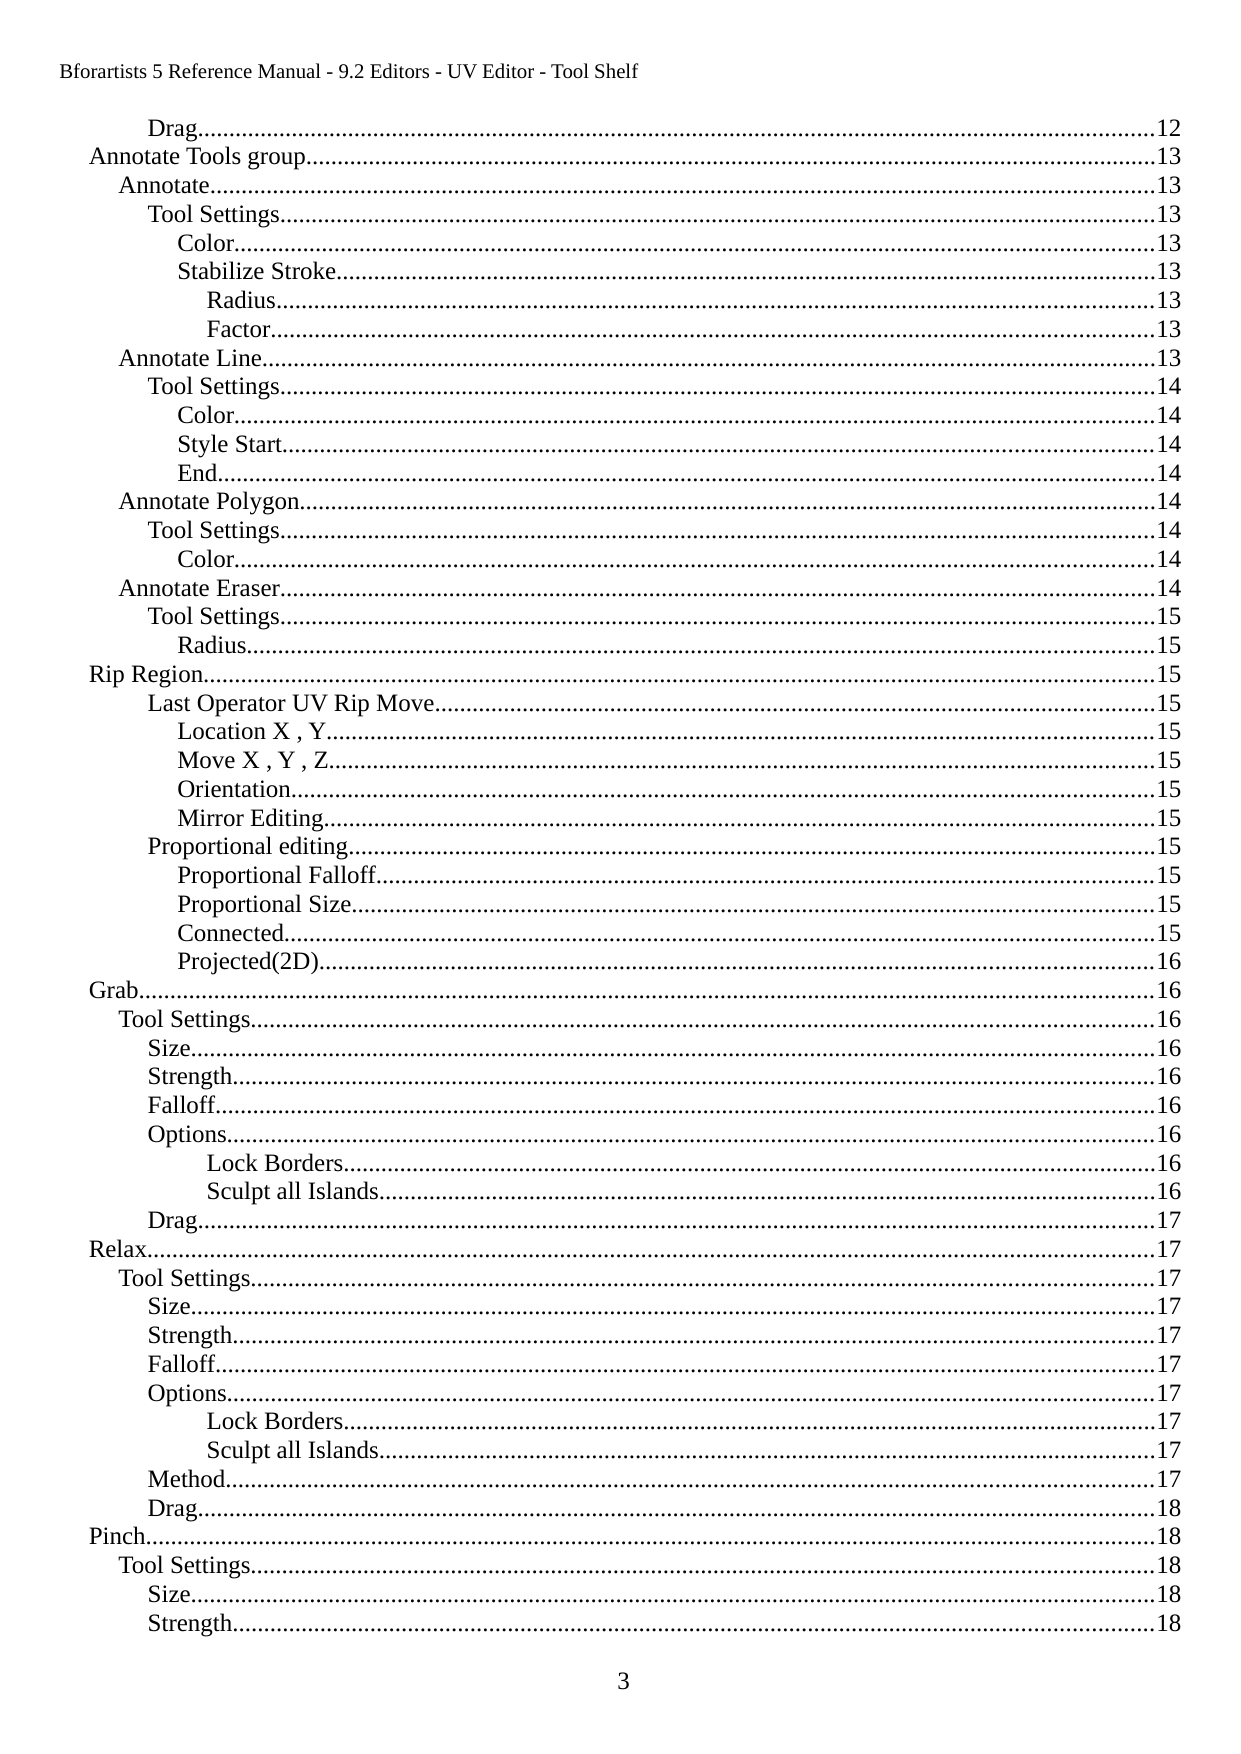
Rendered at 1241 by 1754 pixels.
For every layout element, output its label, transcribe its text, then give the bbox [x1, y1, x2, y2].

text Color 13 [177, 228, 1181, 256]
text Stabilize Stroke 13 [177, 256, 1181, 285]
text Lock Borders 17 [206, 1406, 1181, 1435]
text Relax 17 [88, 1234, 1181, 1263]
text Tool Settings 18 [118, 1550, 1181, 1579]
text Annotate Eraser 14 [118, 573, 1181, 601]
text Falloff 16 [147, 1090, 1181, 1119]
text Radius 13 [206, 285, 1181, 314]
text Style Start 14 [177, 429, 1181, 458]
text Strength 16 [147, 1061, 1181, 1090]
text Tool Settings 14 [147, 515, 1181, 544]
text Mirror Editing 15 [177, 803, 1181, 831]
text Tool Settings 13 [147, 199, 1181, 228]
text Annotate 13 [118, 170, 1181, 199]
text End 14 [177, 458, 1181, 486]
text Strength 17 [147, 1320, 1181, 1349]
text Tool Settings 14 [147, 371, 1181, 400]
text Falloff 17 [147, 1349, 1181, 1378]
text Strength 18 [147, 1608, 1181, 1636]
text Proportional Falloff 15 [177, 860, 1181, 889]
text Tool Settings 16 [118, 1004, 1181, 1033]
text Size 18 [147, 1579, 1181, 1608]
text Grab 16 [88, 975, 1181, 1004]
text Size 16 [147, 1033, 1181, 1061]
text Sculpt all Islands 16 [206, 1176, 1181, 1205]
text Move X , Y , Z 15 [177, 745, 1181, 774]
text Projected(2D) 16 [177, 946, 1181, 975]
text Proportional Size 15 [177, 889, 1181, 918]
text Rip Region 15 [88, 659, 1181, 688]
text Size 17 [147, 1291, 1181, 1320]
text Method 17 [147, 1464, 1181, 1493]
text Tool Settings 15 [147, 601, 1181, 630]
text Orientation 15 [177, 774, 1181, 803]
text Connected 15 [177, 918, 1181, 946]
text Annotate Line 13 [118, 343, 1181, 371]
text Last Operator UV Rip Move 15 [147, 688, 1181, 716]
text Drag 17 [147, 1205, 1181, 1234]
text Tool Settings 17 [118, 1263, 1181, 1291]
text Drag 12 [147, 113, 1181, 141]
text Radius 15 [177, 630, 1181, 659]
text Color 14 [177, 544, 1181, 573]
text Color 14 [177, 400, 1181, 429]
text Annotate Polygon 14 [118, 486, 1181, 515]
text Lock Borders 16 [206, 1148, 1181, 1176]
text Pinch 18 [88, 1521, 1181, 1550]
text Options 16 [147, 1119, 1181, 1148]
text Options 17 [147, 1378, 1181, 1406]
text Drag 18 [147, 1493, 1181, 1521]
text Location X , Y 15 [177, 716, 1181, 745]
text Sculpt all Islands 17 [206, 1435, 1181, 1464]
text Proportional editing 15 [147, 831, 1181, 860]
text Annotate Tools group 13 [88, 141, 1181, 170]
text Factor 13 [206, 314, 1181, 343]
